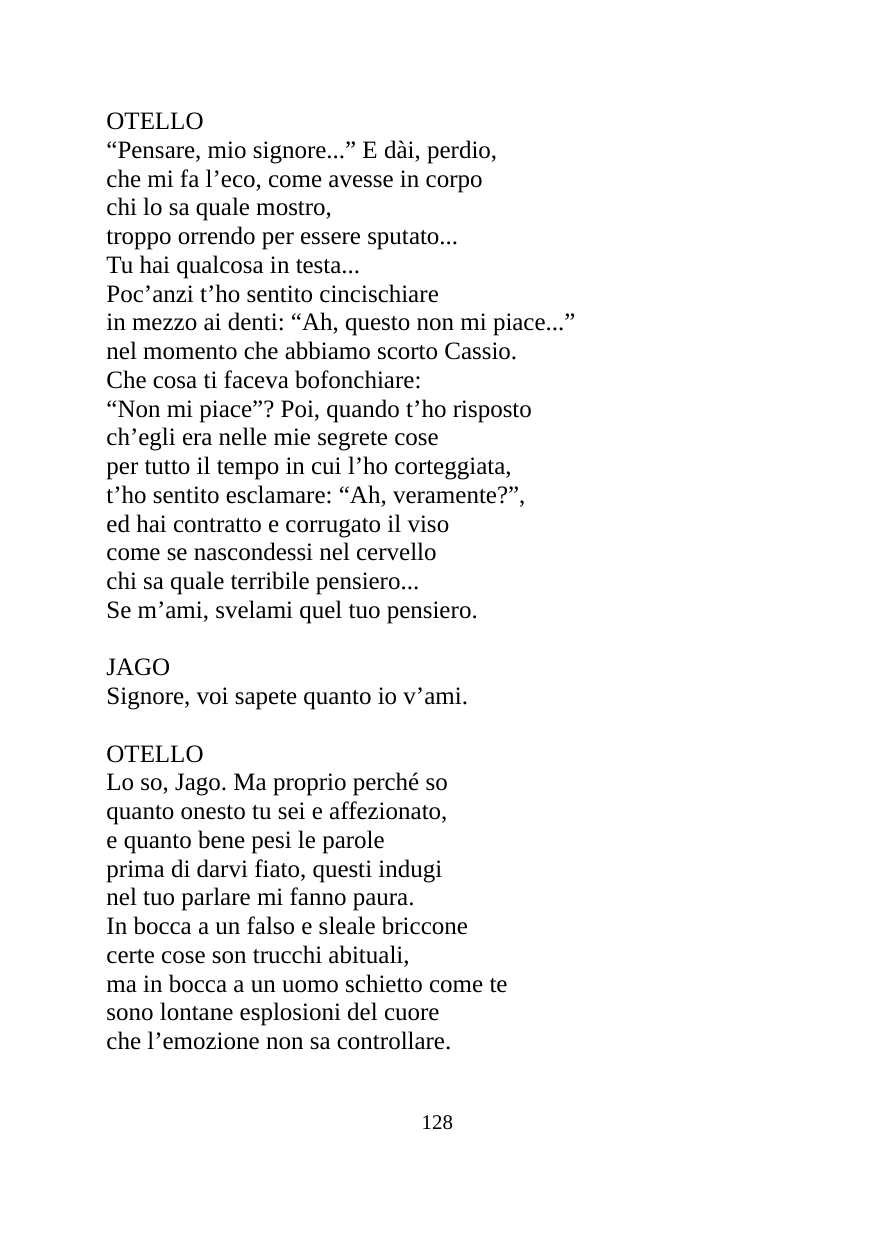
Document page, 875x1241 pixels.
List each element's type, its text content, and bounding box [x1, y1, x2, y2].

text come se nascondessi nel cervello [106, 537, 768, 566]
text ed hai contratto e corrugato il viso [106, 509, 768, 537]
text che l’emozione non sa controllare. [106, 1026, 768, 1055]
text Se m’ami, svelami quel tuo pensiero. [106, 595, 768, 624]
text certe cose son trucchi abituali, [106, 940, 768, 969]
text nel tuo parlare mi fanno paura. [106, 882, 768, 911]
text nel momento che abbiamo scorto Cassio. [106, 336, 768, 365]
text quanto onesto tu sei e affezionato, [106, 796, 768, 825]
text In bocca a un falso e sleale briccone [106, 911, 768, 940]
text OTELLO Lo so, Jago. Ma proprio perché so [106, 739, 768, 796]
text in mezzo ai denti: “Ah, questo non mi piace...” [106, 307, 768, 336]
text prima di darvi fiato, questi indugi [106, 854, 768, 882]
text chi sa quale terribile pensiero... [106, 566, 768, 595]
text chi lo sa quale mostro, [106, 192, 768, 221]
text “Non mi piace”? Poi, quando t’ho risposto [106, 394, 768, 422]
text sono lontane esplosioni del cuore [106, 997, 768, 1026]
text e quanto bene pesi le parole [106, 825, 768, 854]
text troppo orrendo per essere sputato... [106, 221, 768, 250]
text JAGO Signore, voi sapete quanto io v’ami. [106, 652, 768, 710]
text t’ho sentito esclamare: “Ah, veramente?”, [106, 480, 768, 509]
text che mi fa l’eco, come avesse in corpo [106, 164, 768, 192]
text Tu hai qualcosa in testa... [106, 250, 768, 279]
text Che cosa ti faceva bofonchiare: [106, 365, 768, 394]
text ch’egli era nelle mie segrete cose [106, 422, 768, 451]
text OTELLO “Pensare, mio signore...” E dài, perdio, [106, 106, 768, 164]
text ma in bocca a un uomo schietto come te [106, 969, 768, 997]
text per tutto il tempo in cui l’ho corteggiata, [106, 451, 768, 480]
text Poc’anzi t’ho sentito cincischiare [106, 279, 768, 307]
